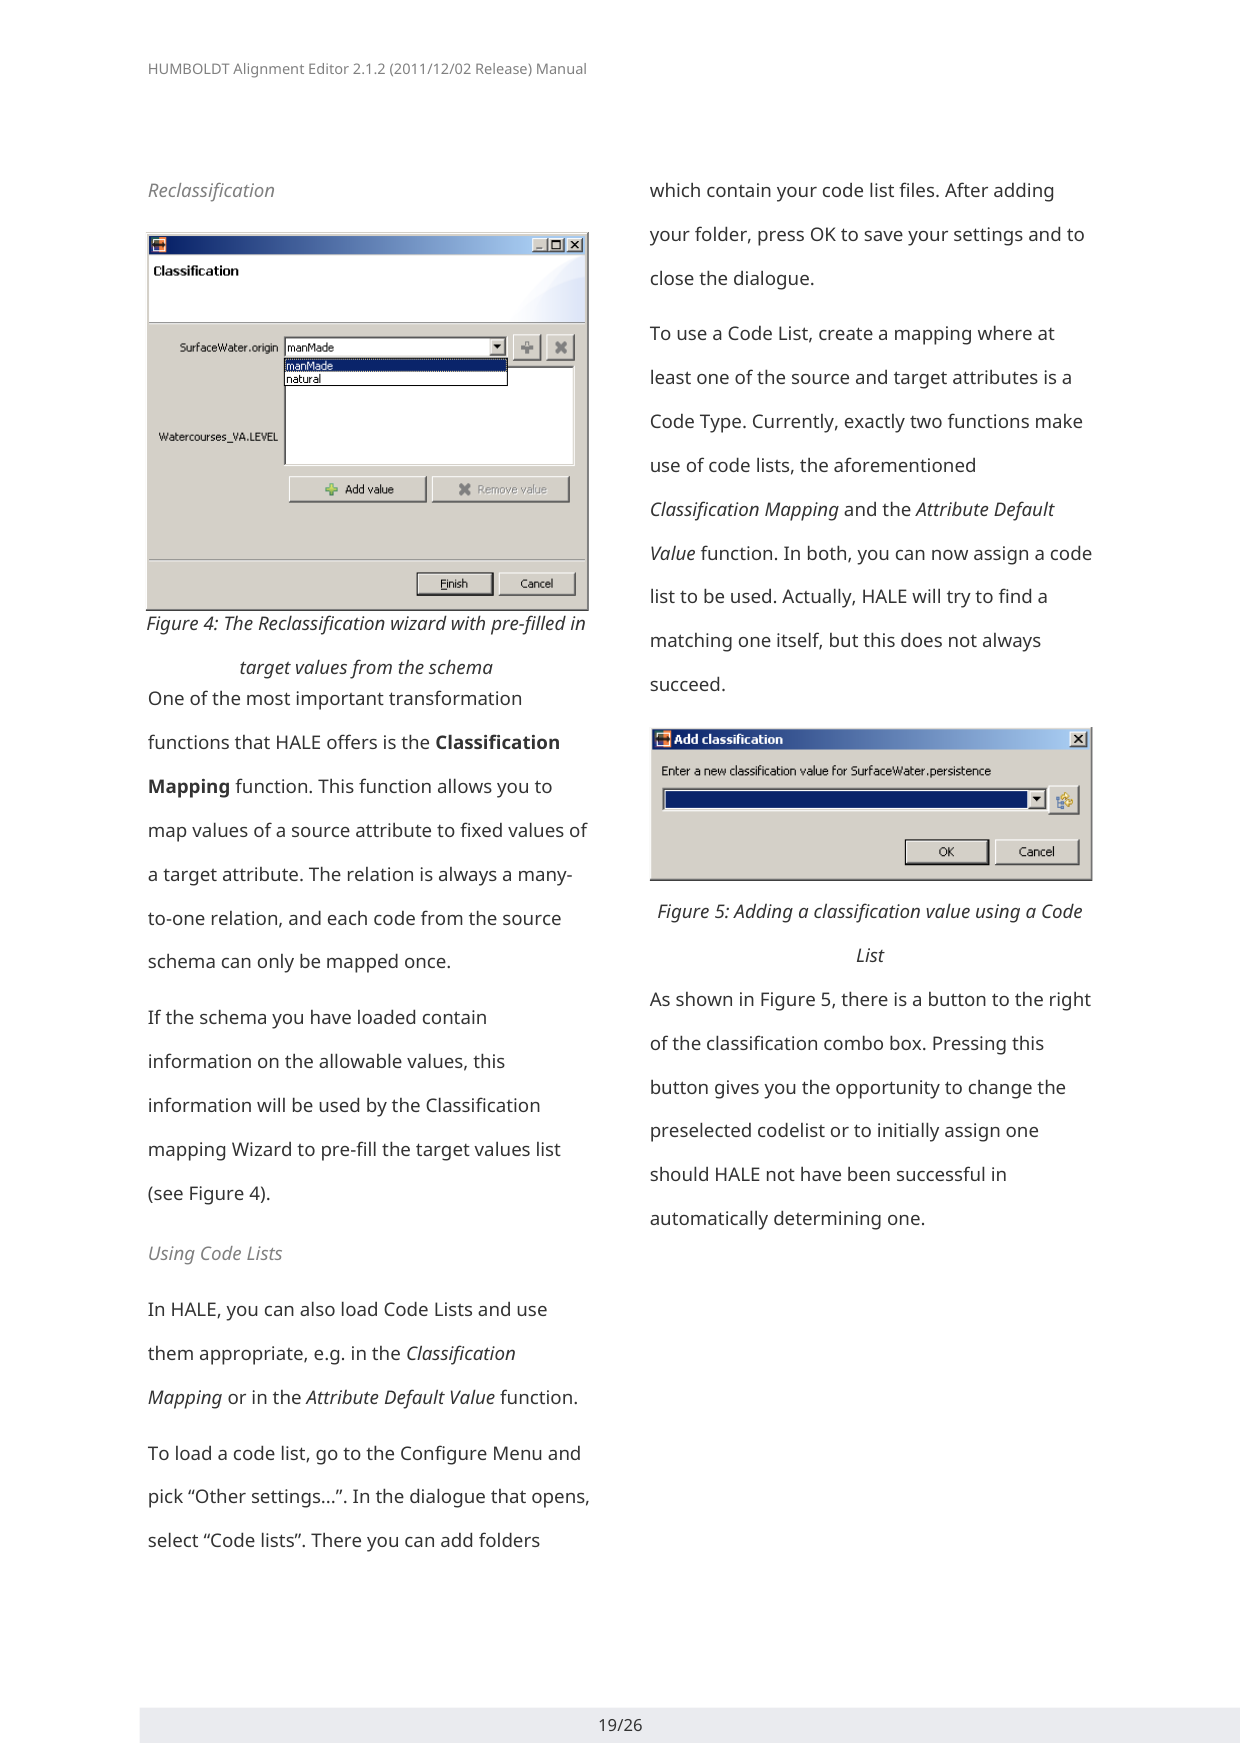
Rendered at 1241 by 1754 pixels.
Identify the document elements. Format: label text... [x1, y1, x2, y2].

text Figure 5: Adding a classification value using a Code List [649, 881, 1092, 968]
text If the schema you have loaded contain information on the allowable values, this information will be used by the Classification mapping Wizard to pre-fill the target values list (see Figure 4). [148, 1004, 591, 1205]
subtitle Reclassification [148, 177, 591, 203]
text which contain your code list files. After adding your folder, press OK to save your settings and to close the dialogue. [649, 177, 1092, 290]
text To load a code list, go to the Configure Menu and pick “Other settings...”. In the dialogue that opens, select “Code lists”. There you can add folders [148, 1440, 591, 1553]
text One of the most important transformation functions that HALE offers is the Classification Mapping function. This function allows you to map values of a source attribute to fixed values of a target attribute. The relation is always a many-to-one relation, and each code from the source schema can only be mapped once. [146, 611, 591, 974]
picture [145, 232, 589, 611]
text As shown in Figure 5, there is a button to the right of the classification combo box. Pressing this button gives you the opportunity to change the preselected codelist or to initially assign one should HALE not have been successful in automatically determining one. [649, 968, 1092, 1231]
subtitle Using Code Lists [148, 1240, 591, 1266]
text Figure 4: The Reclassification wizard with pre-filled in target values from the schema [146, 611, 588, 680]
text To use a Code List, create a mapping where at least one of the source and target attributes is a Code Type. Currently, exactly two functions make use of code lists, the aforementioned Classification Mapping and the Attribute Default Value function. In both, you can now assign a code list to be used. Actually, HALE will try to find a matching one itself, but this does not always succeed. [649, 321, 1092, 697]
text In HALE, you can also load Code Lists and use them appropriate, e.g. in the Classification Mapping or in the Attribute Default Value function. [148, 1297, 591, 1410]
picture [649, 727, 1093, 881]
